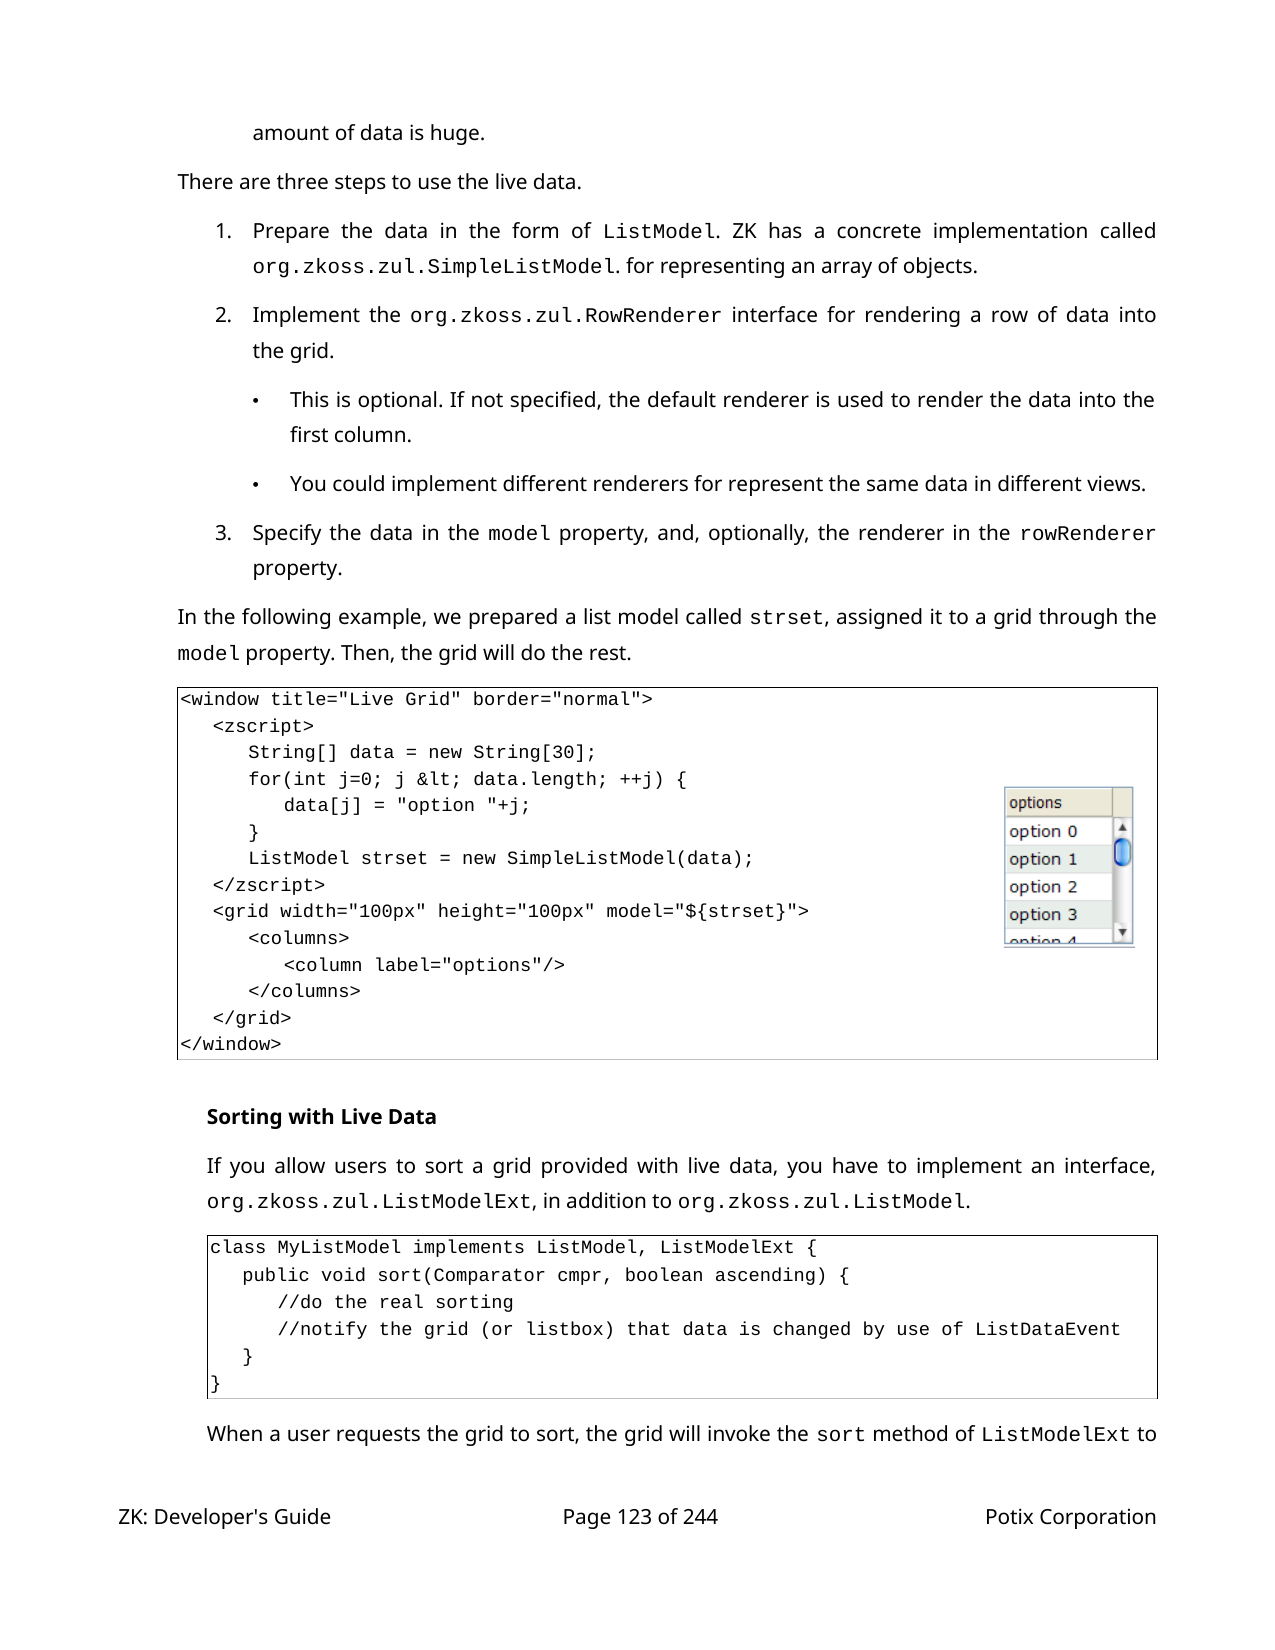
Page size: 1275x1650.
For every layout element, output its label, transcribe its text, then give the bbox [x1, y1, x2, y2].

list Implement the org.zkoss.zul.RowRenderer interface for rendering a row of data into the grid. [215, 301, 1157, 364]
list Specify the data in the model property, and, optionally, the renderer in the rowRenderer property. [215, 518, 1157, 582]
text There are three steps to use the live data. [177, 167, 1157, 195]
text } [208, 1371, 1157, 1398]
text //notify the grid (or listbox) that data is changed by use of ListDataEvent [208, 1317, 1157, 1341]
text class MyListModel implements ListModel, ListModelExt { [208, 1236, 1157, 1259]
list amount of data is huge. [215, 118, 1157, 146]
text <window title="Live Grid" border="normal"> <zscript> String[] data = new String[30]; for(int j=0; j &lt; data.length; ++j) { data[j] = "option "+j; } ListModel strset = new SimpleListModel(data); </zscript> <grid width="100px" height="100px" model="${strset}"> <columns> <column label="options"/> </columns> </grid> </window> [178, 688, 1157, 1059]
text } [208, 1344, 1157, 1368]
text public void sort(Comparator cmpr, boolean ascending) { [208, 1262, 1157, 1287]
text In the following example, we prepared a list model called strset, assigned it to a grid through the model property. Then, the grid will do the rest. [177, 602, 1157, 666]
text //do the real sorting [208, 1289, 1157, 1314]
list You could implement different renderers for represent the same data in different views. [252, 469, 1157, 497]
text When a user requests the grid to sort, the grid will invoke the sort method of ListModelExt to [207, 1419, 1157, 1448]
picture [1003, 783, 1135, 948]
text If you allow users to sort a grid provided with live data, you have to implement an interface, org.zkoss.zul.ListModelExt, in addition to org.zkoss.zul.ListModel. [207, 1151, 1157, 1214]
subtitle Sorting with Live Data [207, 1102, 1157, 1130]
list Prepare the data in the form of ListModel. ZK has a concrete implementation called org.zkoss.zul.SimpleListModel. for representing an array of objects. [215, 216, 1157, 280]
list This is optional. If not specified, the default renderer is used to render the data into the first column. [252, 385, 1157, 448]
